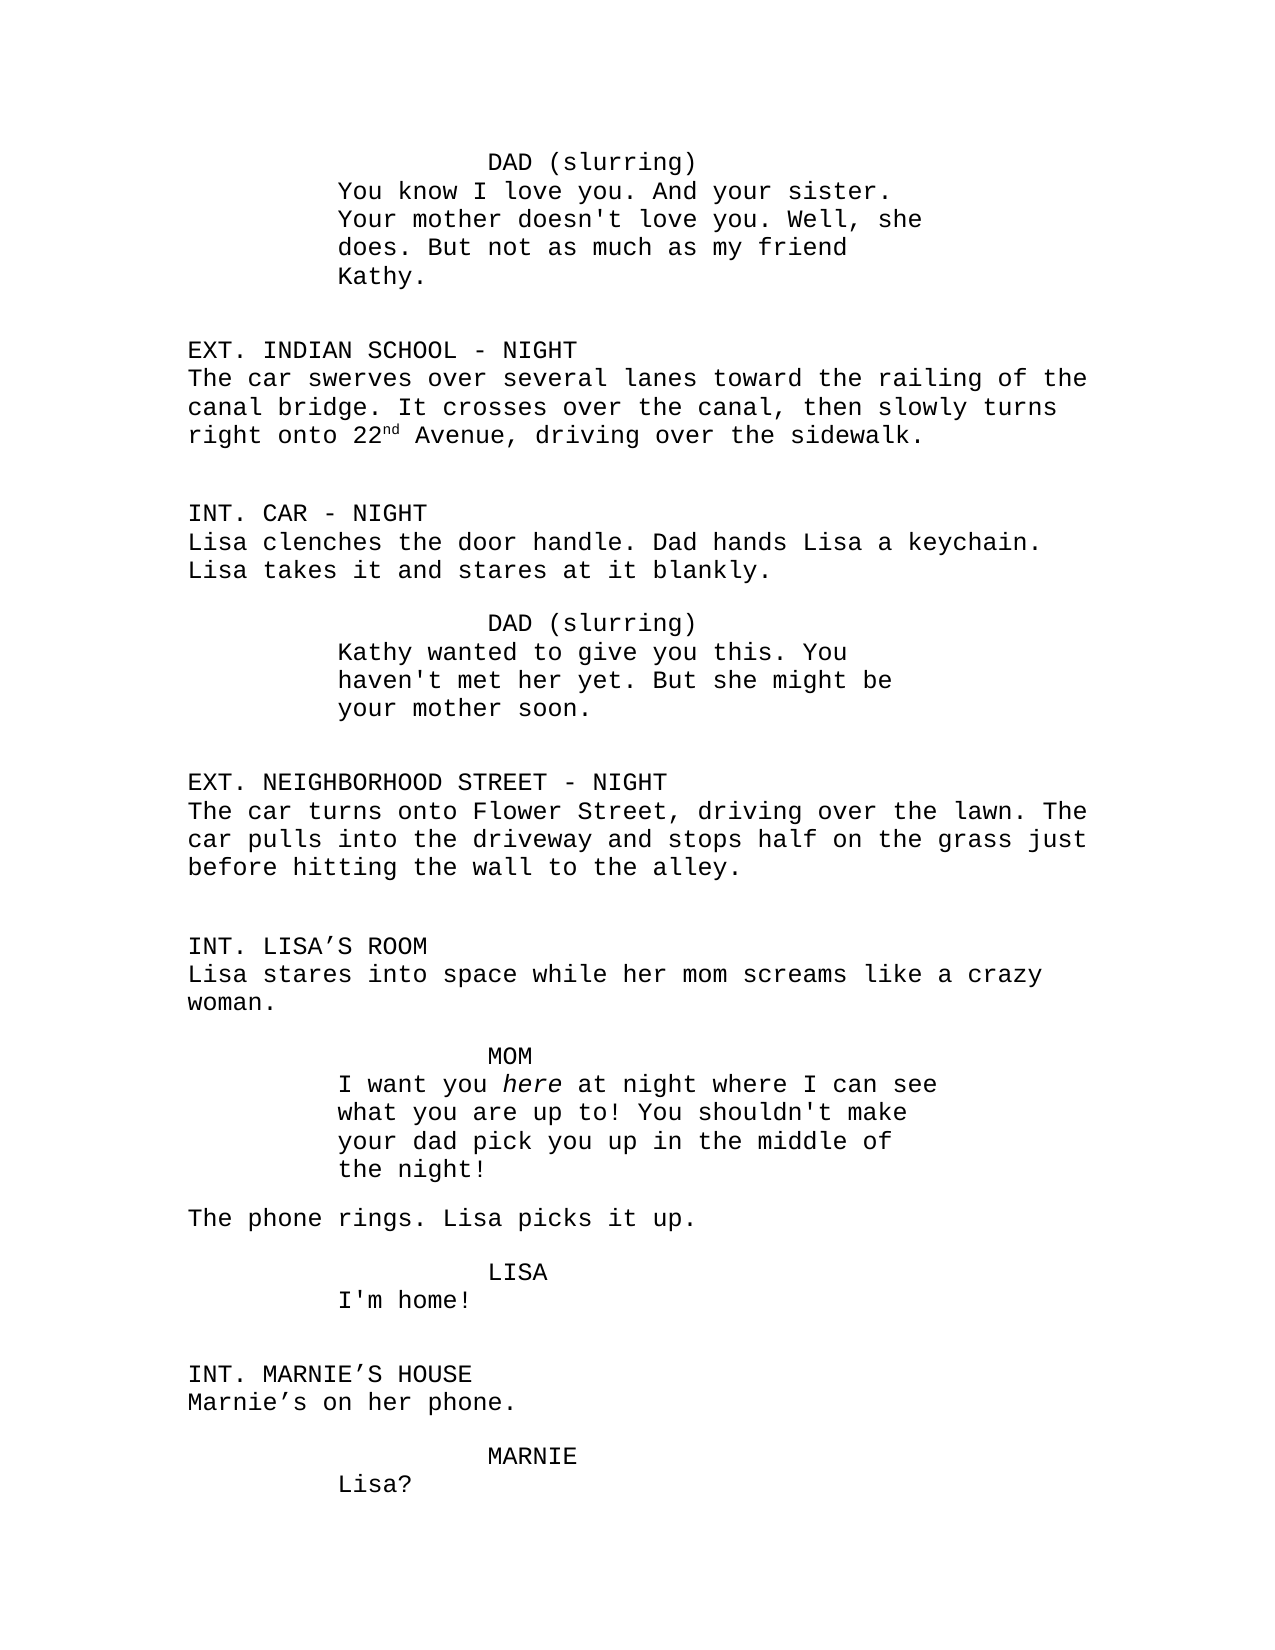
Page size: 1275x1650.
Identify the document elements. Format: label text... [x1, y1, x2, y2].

text DAD (slurring) [187, 150, 1087, 178]
text Lisa? [337, 1472, 937, 1500]
text Kathy wanted to give you this. You haven't met her yet. But she might be your mother soon. [337, 639, 937, 724]
text The car swerves over several lanes toward the railing of the canal bridge. It crosses over the canal, then slowly turns right onto 22nd Avenue, driving over the sidewalk. [187, 366, 1087, 451]
subtitle INT. CAR - NIGHT [187, 501, 1087, 529]
text MARNIE [187, 1443, 1087, 1472]
subtitle EXT. INDIAN SCHOOL - NIGHT [187, 337, 1087, 366]
text Lisa clenches the door handle. Dad hands Lisa a keychain. Lisa takes it and stares at it blankly. [187, 529, 1087, 586]
text Marnie’s on her phone. [187, 1390, 1087, 1418]
text The car turns onto Flower Street, driving over the lawn. The car pulls into the driveway and stops half on the grass just before hitting the wall to the alley. [187, 798, 1087, 883]
text MOM [187, 1043, 1087, 1072]
subtitle INT. LISA’S ROOM [187, 933, 1087, 962]
subtitle INT. MARNIE’S HOUSE [187, 1362, 1087, 1390]
subtitle EXT. NEIGHBORHOOD STREET - NIGHT [187, 770, 1087, 798]
text I want you here at night where I can see what you are up to! You shouldn't make your dad pick you up in the middle of the night! [337, 1072, 937, 1185]
text I'm home! [337, 1287, 937, 1316]
text Lisa stares into space while her mom screams like a crazy woman. [187, 962, 1087, 1018]
text DAD (slurring) [187, 611, 1087, 639]
text The phone rings. Lisa picks it up. [187, 1206, 1087, 1234]
text LISA [187, 1259, 1087, 1287]
text You know I love you. And your sister. Your mother doesn't love you. Well, she does. But not as much as my friend Kathy. [337, 178, 937, 292]
